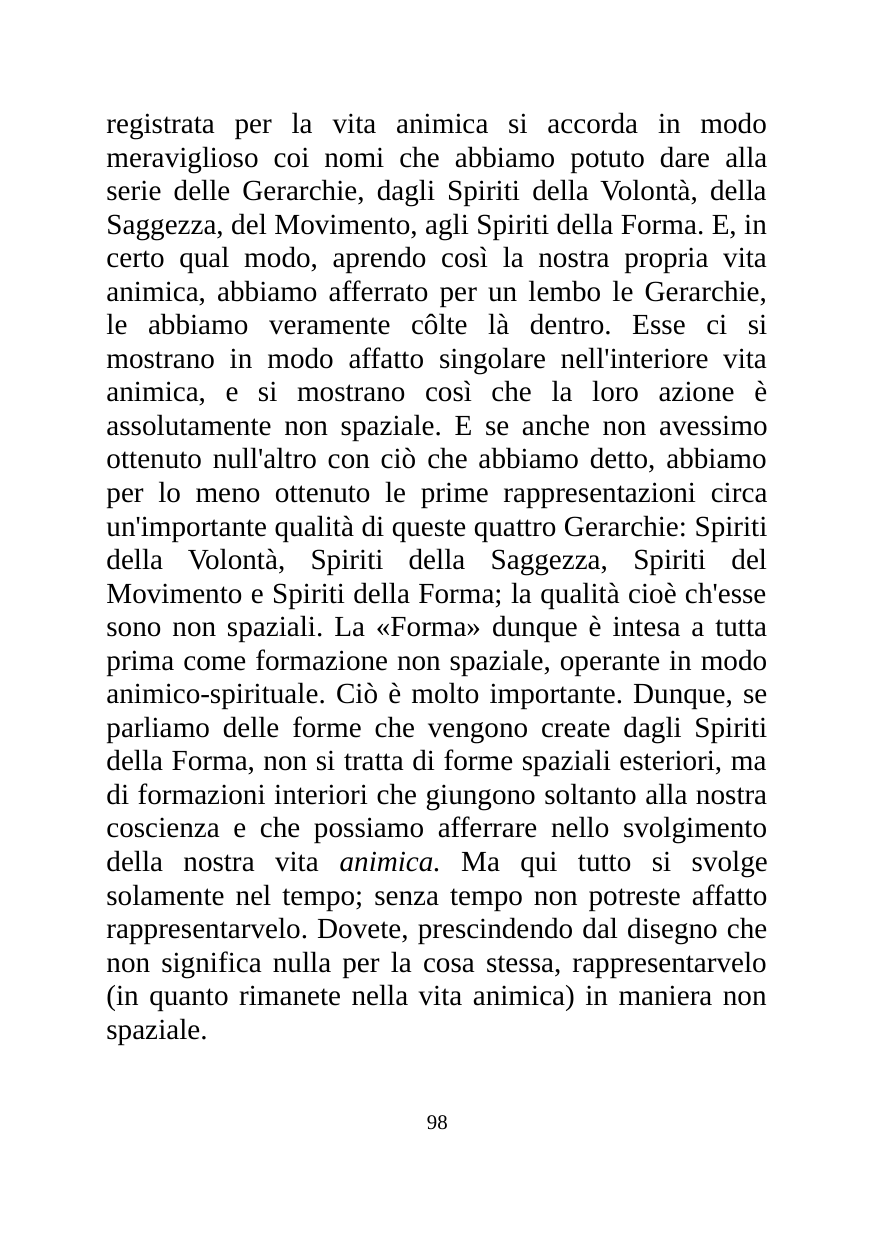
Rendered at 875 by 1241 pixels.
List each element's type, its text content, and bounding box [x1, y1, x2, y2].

text registrata per la vita animica si accorda in modo meraviglioso coi nomi che abbiamo potuto dare alla serie delle Gerarchie, dagli Spiriti della Volontà, della Saggezza, del Movimento, agli Spiriti della Forma. E, in certo qual modo, aprendo così la nostra propria vita animica, abbiamo afferrato per un lembo le Gerarchie, le abbiamo veramente côlte là dentro. Esse ci si mostrano in modo affatto singolare nell'interiore vita animica, e si mostrano così che la loro azione è assolutamente non spaziale. E se anche non avessimo ottenuto null'altro con ciò che abbiamo detto, abbiamo per lo meno ottenuto le prime rappresentazioni circa un'importante qualità di queste quattro Gerarchie: Spiriti della Volontà, Spiriti della Saggezza, Spiriti del Movimento e Spiriti della Forma; la qualità cioè ch'esse sono non spaziali. La «Forma» dunque è intesa a tutta prima come formazione non spaziale, operante in modo animico-spirituale. Ciò è molto importante. Dunque, se parliamo delle forme che vengono create dagli Spiriti della Forma, non si tratta di forme spaziali esteriori, ma di formazioni interiori che giungono soltanto alla nostra coscienza e che possiamo afferrare nello svolgimento della nostra vita animica. Ma qui tutto si svolge solamente nel tempo; senza tempo non potreste affatto rappresentarvelo. Dovete, prescindendo dal disegno che non significa nulla per la cosa stessa, rappresentarvelo (in quanto rimanete nella vita animica) in maniera non spaziale. [106, 106, 768, 1045]
